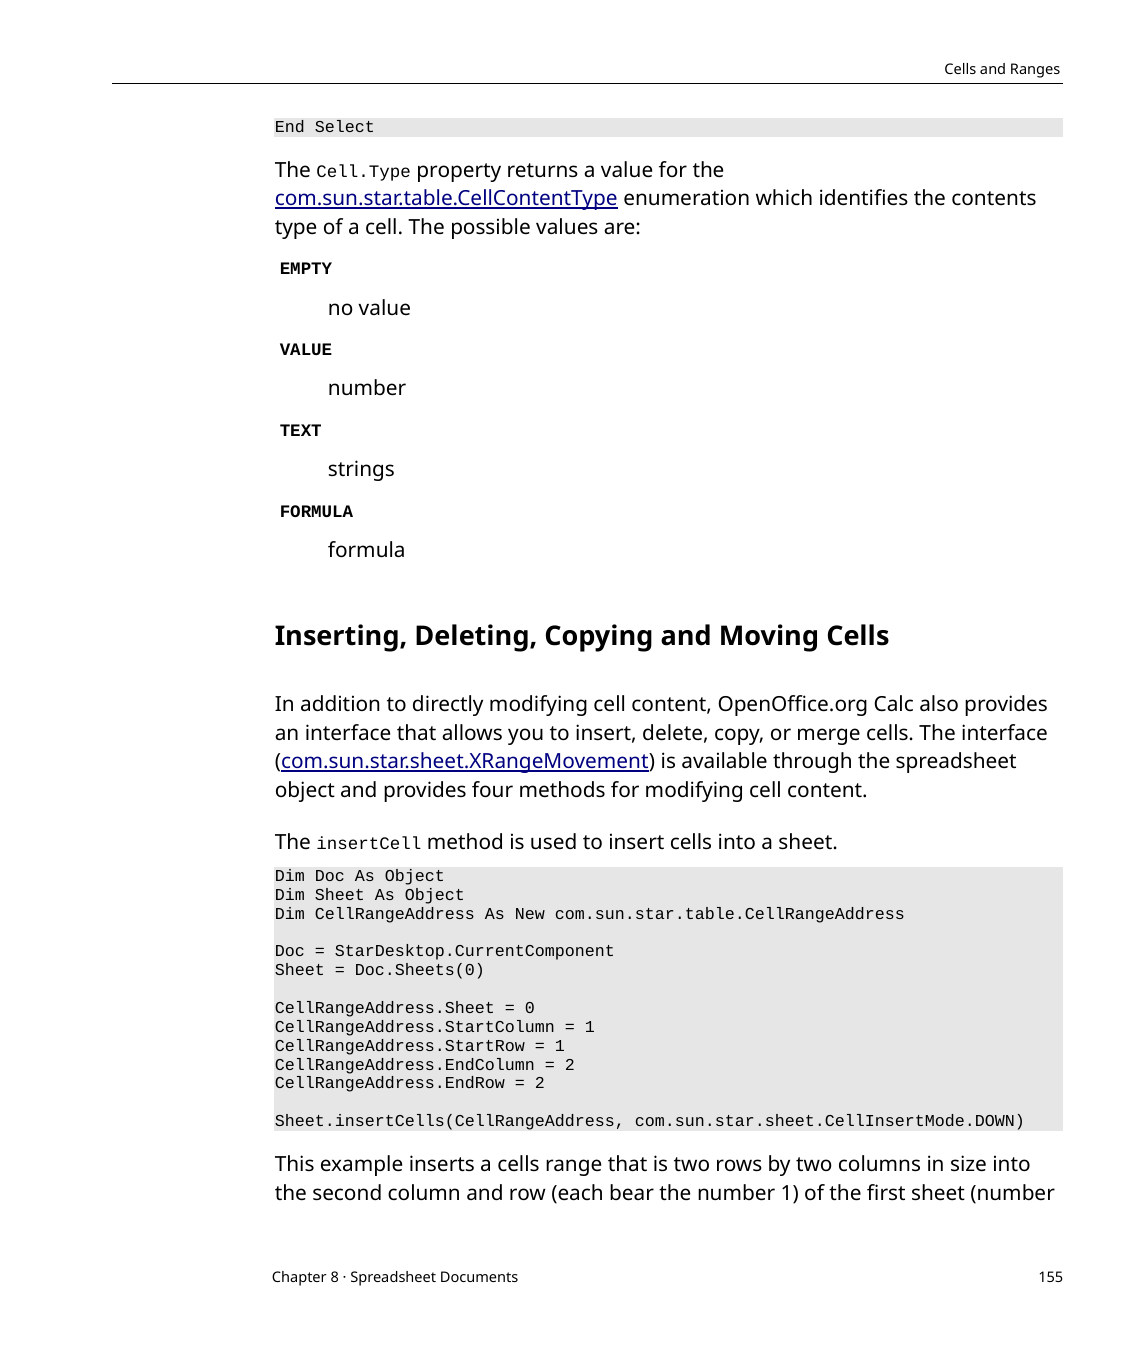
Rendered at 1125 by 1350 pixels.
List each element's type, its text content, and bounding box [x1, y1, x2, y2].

text End Select [274, 118, 1063, 137]
list TEXT [274, 414, 1063, 442]
list formula [322, 535, 1063, 563]
text The insertCell method is used to insert cells into a sheet. [274, 827, 1063, 856]
list no value [322, 293, 1063, 321]
subtitle Inserting, Deleting, Copying and Moving Cells [274, 617, 1063, 654]
list strings [322, 454, 1063, 483]
list FORMULA [274, 495, 1063, 523]
list number [322, 373, 1063, 402]
text The Cell.Type property returns a value for the com.sun.star.table.CellContentType enumeration which identifies the contents type of a cell. The possible values are: [274, 155, 1063, 240]
text This example inserts a cells range that is two rows by two columns in size into the second column and row (each bear the number 1) of the first sheet (number [274, 1149, 1063, 1206]
text Dim Doc As Object Dim Sheet As Object Dim CellRangeAddress As New com.sun.star.table.CellRangeAddress Doc = StarDesktop.CurrentComponent Sheet = Doc.Sheets(0) CellRangeAddress.Sheet = 0 CellRangeAddress.StartColumn = 1 CellRangeAddress.StartRow = 1 CellRangeAddress.EndColumn = 2 CellRangeAddress.EndRow = 2 Sheet.insertCells(CellRangeAddress, com.sun.star.sheet.CellInsertMode.DOWN) [274, 867, 1063, 1131]
list EMPTY [274, 252, 1063, 281]
list VALUE [274, 333, 1063, 361]
text In addition to directly modifying cell content, OpenOffice.org Calc also provides an interface that allows you to insert, delete, copy, or merge cells. The interface (com.sun.star.sheet.XRangeMovement) is available through the spreadsheet object and provides four methods for modifying cell content. [274, 689, 1063, 803]
